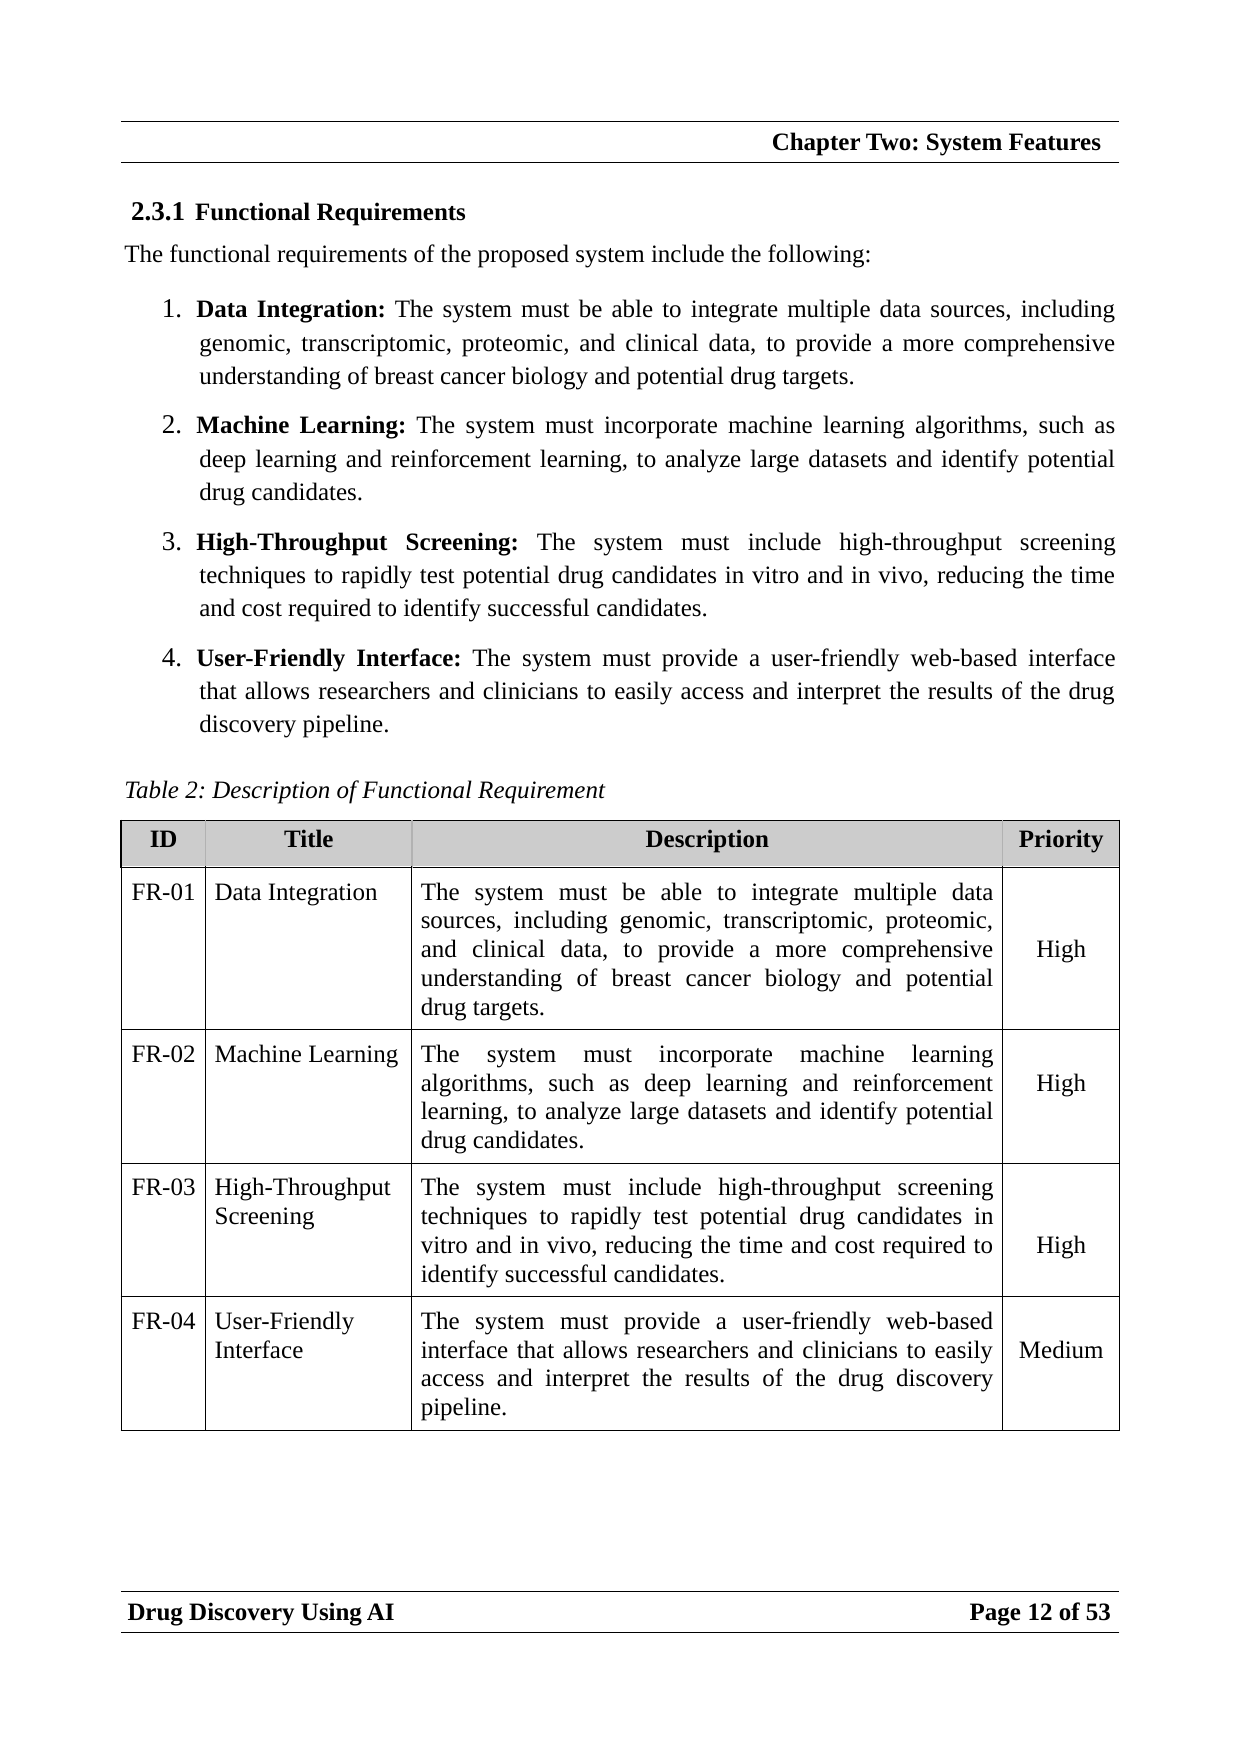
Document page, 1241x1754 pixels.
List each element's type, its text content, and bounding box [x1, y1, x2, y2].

table_cell FR-04 [122, 1297, 205, 1430]
table_cell The system must incorporate machine learning algorithms, such as deep learning and reinforcement learning, to analyze large datasets and identify potential drug candidates. [412, 1030, 1002, 1163]
table_cell FR-03 [122, 1164, 205, 1296]
table_header ID [122, 821, 205, 866]
list Data Integration: The system must be able to integrate multiple data sources, including genomic, transcriptomic, proteomic, and clinical data, to provide a more comprehensive understanding of breast cancer biology and potential drug targets. [159, 289, 1119, 390]
table_cell High [1003, 868, 1119, 1029]
table_cell FR-01 [122, 868, 205, 1029]
table_header Description [413, 821, 1002, 866]
table_header Title [206, 821, 411, 866]
table_cell Medium [1003, 1297, 1119, 1430]
table_cell High [1003, 1164, 1119, 1296]
table_cell Data Integration [206, 868, 411, 1029]
text Table 2: Description of Functional Requirement [121, 772, 1119, 807]
table_cell High [1003, 1030, 1119, 1163]
table_cell The system must provide a user-friendly web-based interface that allows researchers and clinicians to easily access and interpret the results of the drug discovery pipeline. [412, 1297, 1002, 1430]
table_cell FR-02 [122, 1030, 205, 1163]
table_header Priority [1003, 821, 1119, 866]
table_cell The system must be able to integrate multiple data sources, including genomic, transcriptomic, proteomic, and clinical data, to provide a more comprehensive understanding of breast cancer biology and potential drug targets. [412, 868, 1002, 1029]
text The functional requirements of the proposed system include the following: [121, 236, 1119, 271]
list Machine Learning: The system must incorporate machine learning algorithms, such as deep learning and reinforcement learning, to analyze large datasets and identify potential drug candidates. [159, 406, 1119, 506]
table_cell High-Throughput Screening [206, 1164, 411, 1296]
table_cell The system must include high-throughput screening techniques to rapidly test potential drug candidates in vitro and in vivo, reducing the time and cost required to identify successful candidates. [412, 1164, 1002, 1296]
subtitle Functional Requirements [121, 192, 1119, 226]
table_cell User-Friendly Interface [206, 1297, 411, 1430]
list High-Throughput Screening: The system must include high-throughput screening techniques to rapidly test potential drug candidates in vitro and in vivo, reducing the time and cost required to identify successful candidates. [159, 522, 1119, 622]
table_cell Machine Learning [206, 1030, 411, 1163]
list User-Friendly Interface: The system must provide a user-friendly web-based interface that allows researchers and clinicians to easily access and interpret the results of the drug discovery pipeline. [159, 638, 1119, 741]
